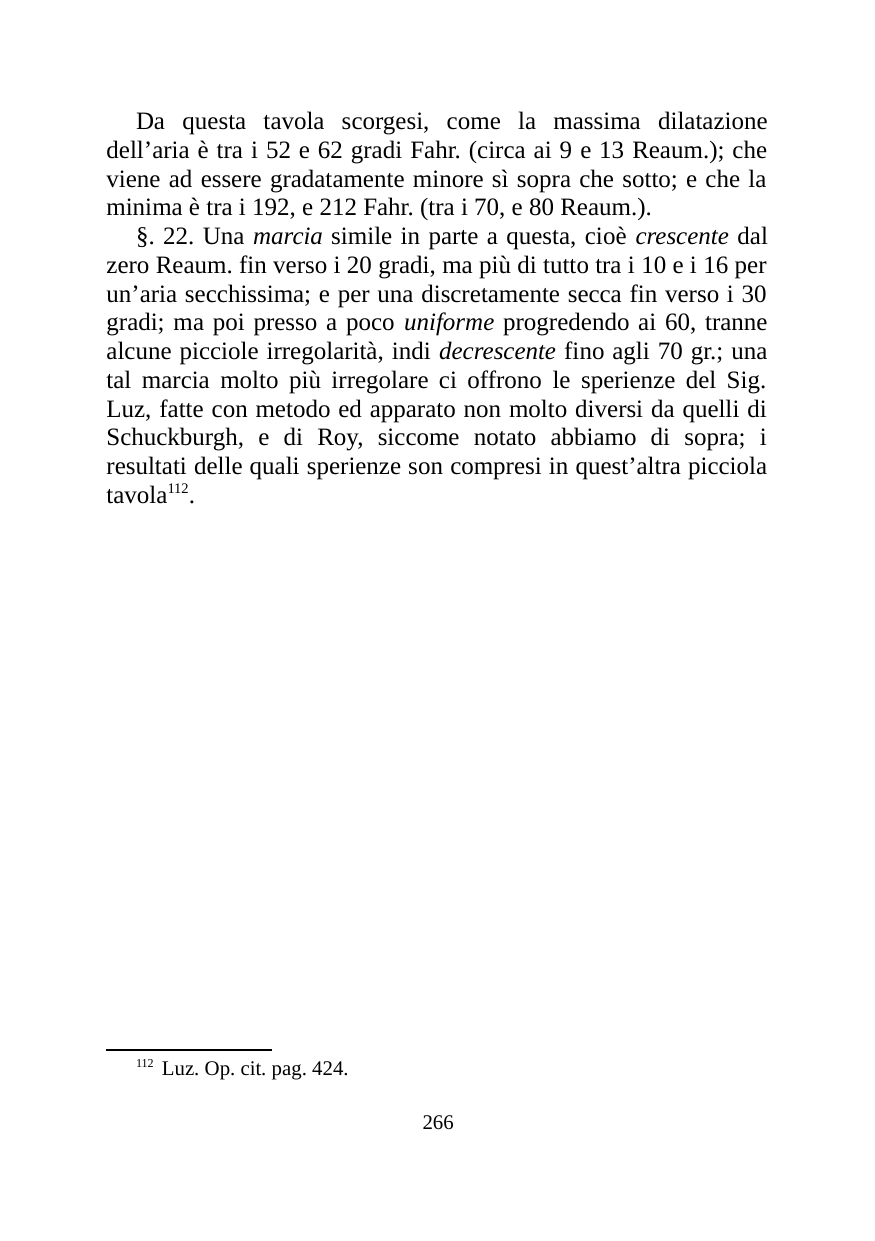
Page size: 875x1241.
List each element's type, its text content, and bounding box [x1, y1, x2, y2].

text §. 22. Una marcia simile in parte a questa, cioè crescente dal zero Reaum. fin verso i 20 gradi, ma più di tutto tra i 10 e i 16 per un’aria secchissima; e per una discretamente secca fin verso i 30 gradi; ma poi presso a poco uniforme progredendo ai 60, tranne alcune picciole irregolarità, indi decrescente fino agli 70 gr.; una tal marcia molto più irregolare ci offrono le sperienze del Sig. Luz, fatte con metodo ed apparato non molto diversi da quelli di Schuckburgh, e di Roy, siccome notato abbiamo di sopra; i resultati delle quali sperienze son compresi in quest’altra picciola tavola. [106, 221, 768, 509]
text Da questa tavola scorgesi, come la massima dilatazione dell’aria è tra i 52 e 62 gradi Fahr. (circa ai 9 e 13 Reaum.); che viene ad essere gradatamente minore sì sopra che sotto; e che la minima è tra i 192, e 212 Fahr. (tra i 70, e 80 Reaum.). [106, 106, 768, 221]
list Luz. Op. cit. pag. 424. [106, 1056, 768, 1080]
